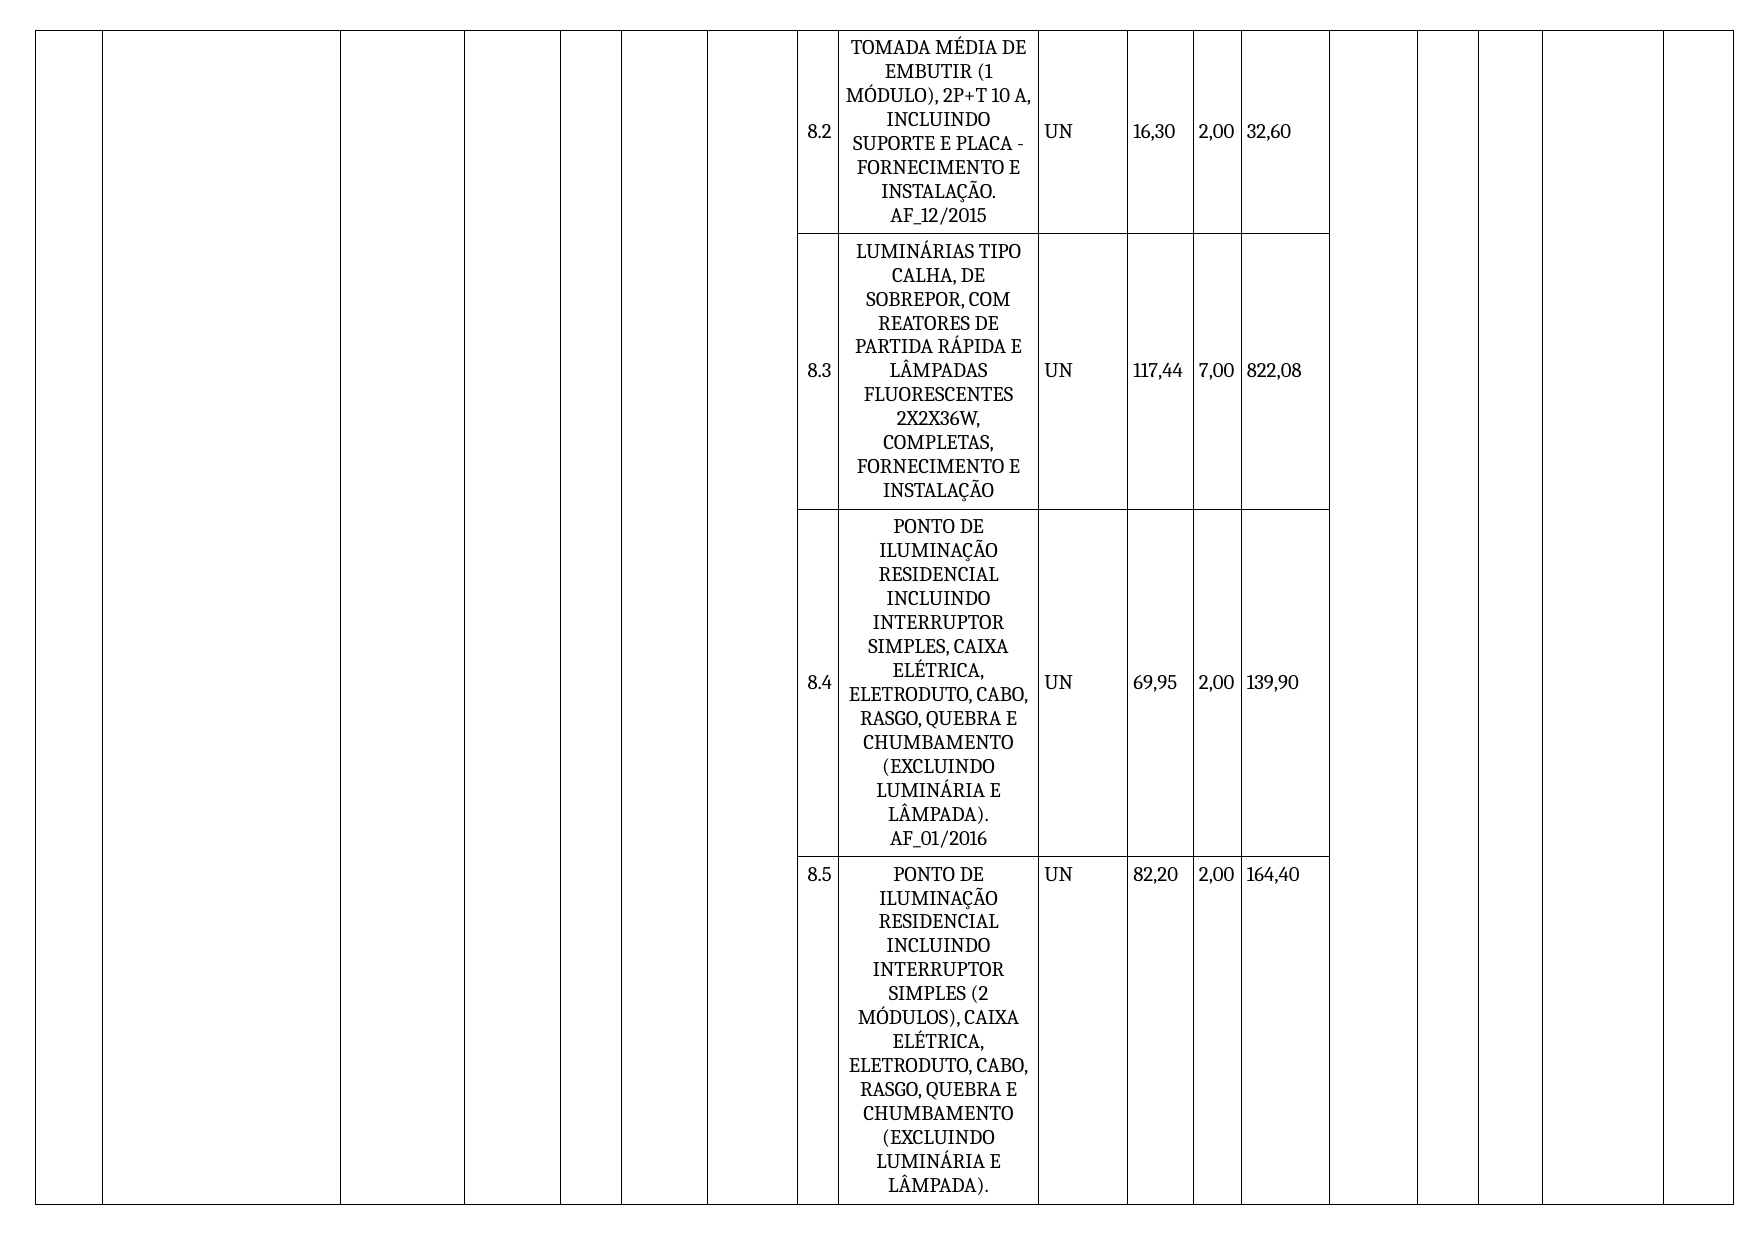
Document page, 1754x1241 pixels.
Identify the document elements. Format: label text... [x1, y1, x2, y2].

table_cell [1330, 31, 1417, 1203]
table_cell [36, 31, 102, 1203]
table_cell 139,90 [1242, 510, 1329, 856]
table_cell [465, 31, 560, 1203]
table_cell UN [1039, 857, 1127, 1203]
table_cell 2,00 [1194, 31, 1241, 233]
table_cell PONTO DE ILUMINAÇÃO RESIDENCIAL INCLUINDO INTERRUPTOR SIMPLES (2 MÓDULOS), CAIXA ELÉTRICA, ELETRODUTO, CABO, RASGO, QUEBRA E CHUMBAMENTO (EXCLUINDO LUMINÁRIA E LÂMPADA). [839, 857, 1038, 1203]
table_cell 7,00 [1194, 234, 1241, 509]
table_cell 8.2 [798, 31, 838, 233]
table_cell PONTO DE ILUMINAÇÃO RESIDENCIAL INCLUINDO INTERRUPTOR SIMPLES, CAIXA ELÉTRICA, ELETRODUTO, CABO, RASGO, QUEBRA E CHUMBAMENTO (EXCLUINDO LUMINÁRIA E LÂMPADA). AF_01/2016 [839, 510, 1038, 856]
table_cell [708, 31, 797, 1203]
table_cell 8.5 [798, 857, 838, 1203]
table_cell [622, 31, 707, 1203]
table_cell 2,00 [1194, 857, 1241, 1203]
table_cell 8.4 [798, 510, 838, 856]
table_cell 82,20 [1128, 857, 1193, 1203]
table_cell UN [1039, 510, 1127, 856]
table_cell 16,30 [1128, 31, 1193, 233]
table_cell 69,95 [1128, 510, 1193, 856]
table_cell 8.3 [798, 234, 838, 509]
table_cell [1479, 31, 1542, 1203]
table_cell TOMADA MÉDIA DE EMBUTIR (1 MÓDULO), 2P+T 10 A, INCLUINDO SUPORTE E PLACA - FORNECIMENTO E INSTALAÇÃO. AF_12/2015 [839, 31, 1038, 233]
table_cell 117,44 [1128, 234, 1193, 509]
table_cell [103, 31, 340, 1203]
table_cell LUMINÁRIAS TIPO CALHA, DE SOBREPOR, COM REATORES DE PARTIDA RÁPIDA E LÂMPADAS FLUORESCENTES 2X2X36W, COMPLETAS, FORNECIMENTO E INSTALAÇÃO [839, 234, 1038, 509]
table_cell [1543, 31, 1663, 1203]
table_cell 164,40 [1242, 857, 1329, 1203]
table_cell UN [1039, 234, 1127, 509]
table_cell UN [1039, 31, 1127, 233]
table_cell [561, 31, 621, 1203]
table_cell [341, 31, 464, 1203]
table_cell [1664, 31, 1733, 1203]
table_cell [1418, 31, 1478, 1203]
table_cell 32,60 [1242, 31, 1329, 233]
table_cell 2,00 [1194, 510, 1241, 856]
table_cell 822,08 [1242, 234, 1329, 509]
